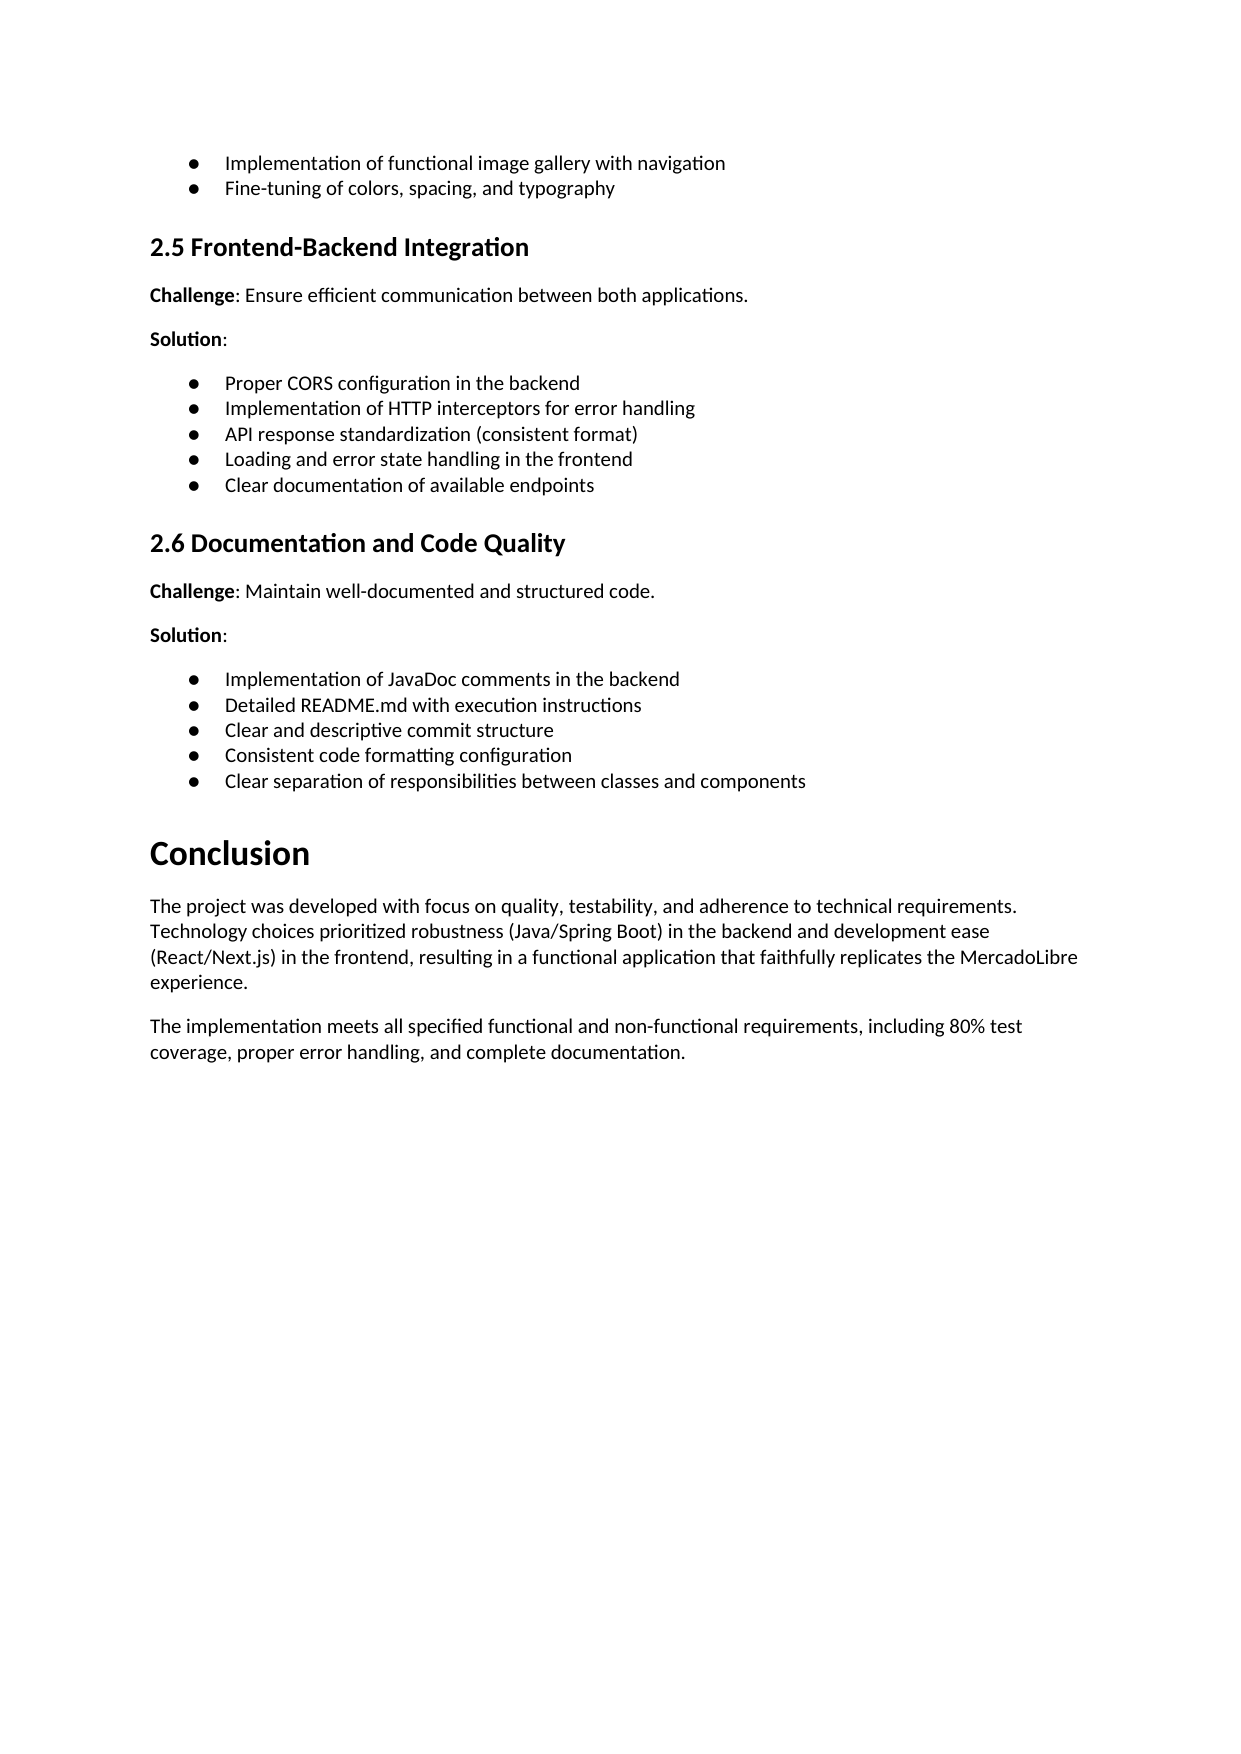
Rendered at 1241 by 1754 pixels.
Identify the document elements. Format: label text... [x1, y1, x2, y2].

list Clear separation of responsibilities between classes and components [187, 768, 1090, 793]
list Loading and error state handling in the frontend [187, 446, 1090, 472]
list Proper CORS configuration in the backend [187, 370, 1090, 396]
subtitle 2.5 Frontend-Backend Integration [150, 230, 1090, 263]
list Implementation of JavaDoc comments in the backend [187, 666, 1090, 692]
text Challenge: Ensure efficient communication between both applications. [150, 282, 1090, 307]
list API response standardization (consistent format) [187, 421, 1090, 446]
list Consistent code formatting configuration [187, 743, 1090, 768]
text The implementation meets all specified functional and non-functional requirements, including 80% test coverage, proper error handling, and complete documentation. [150, 1013, 1090, 1064]
list Clear and descriptive commit structure [187, 717, 1090, 743]
list Implementation of HTTP interceptors for error handling [187, 396, 1090, 421]
text The project was developed with focus on quality, testability, and adherence to technical requirements. Technology choices prioritized robustness (Java/Spring Boot) in the backend and development ease (React/Next.js) in the frontend, resulting in a functional application that faithfully replicates the MercadoLibre experience. [150, 893, 1090, 995]
list Fine-tuning of colors, spacing, and typography [187, 175, 1090, 201]
list Detailed README.md with execution instructions [187, 692, 1090, 717]
subtitle 2.6 Documentation and Code Quality [150, 526, 1090, 559]
list Clear documentation of available endpoints [187, 472, 1090, 497]
list Implementation of functional image gallery with navigation [187, 150, 1090, 175]
text Challenge: Maintain well-documented and structured code. [150, 578, 1090, 603]
text Solution: [150, 622, 1090, 648]
text Solution: [150, 326, 1090, 351]
subtitle Conclusion [150, 831, 1090, 874]
